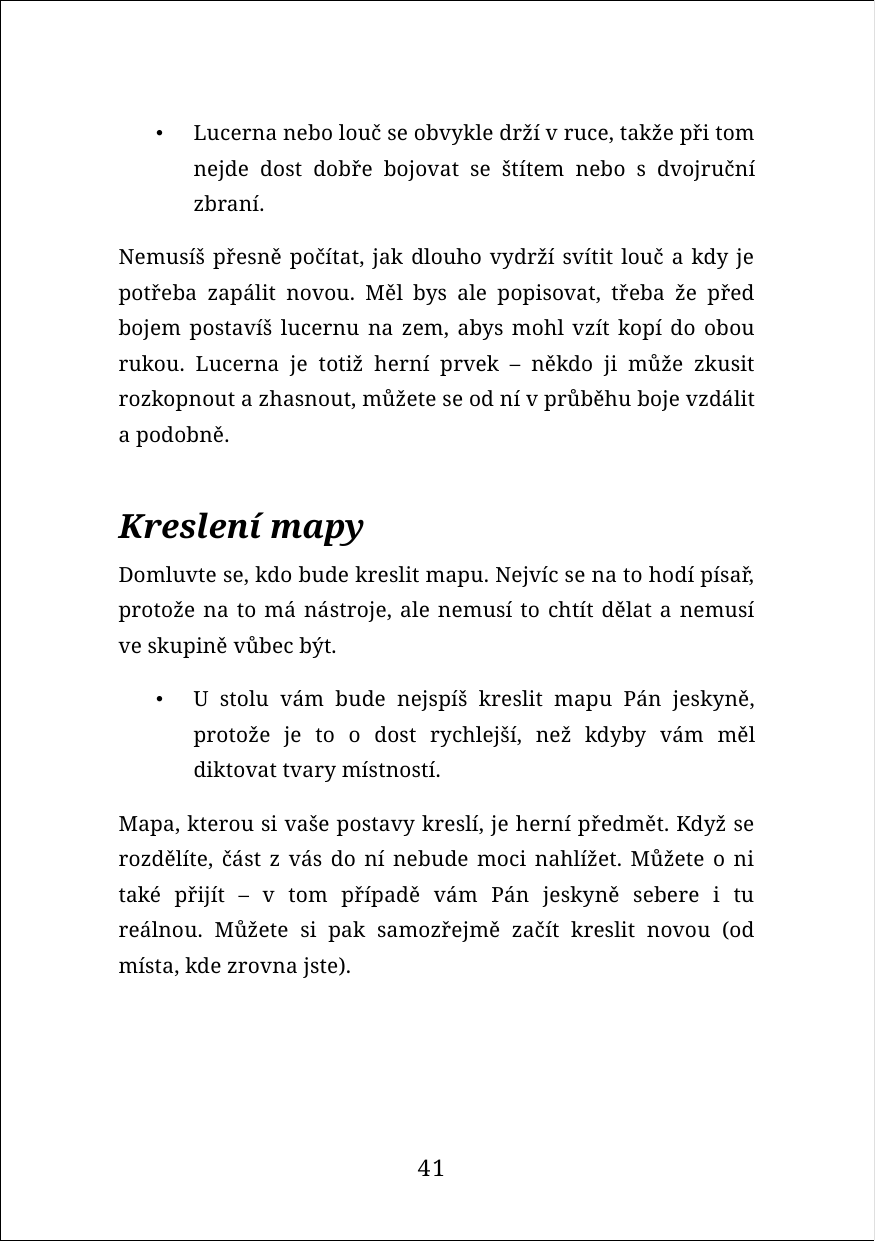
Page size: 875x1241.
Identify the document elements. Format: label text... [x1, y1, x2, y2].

list U stolu vám bude nejspíš kreslit mapu Pán jeskyně, protože je to o dost rychlejší, než kdyby vám měl diktovat tvary místností. [156, 684, 756, 784]
text Nemusíš přesně počítat, jak dlouho vydrží svítit louč a kdy je potřeba zapálit novou. Měl bys ale popisovat, třeba že před bojem postavíš lucernu na zem, abys mohl vzít kopí do obou rukou. Lucerna je totiž herní prvek – někdo ji může zkusit rozkopnout a zhasnout, můžete se od ní v průběhu boje vzdálit a podobně. [118, 242, 756, 448]
text Domluvte se, kdo bude kreslit mapu. Nejvíc se na to hodí písař, protože na to má nástroje, ale nemusí to chtít dělat a nemusí ve skupině vůbec být. [118, 560, 756, 659]
text Mapa, kterou si vaše postavy kreslí, je herní předmět. Když se rozdělíte, část z vás do ní nebude moci nahlížet. Můžete o ni také přijít – v tom případě vám Pán jeskyně sebere i tu reálnou. Můžete si pak samozřejmě začít kreslit novou (od místa, kde zrovna jste). [118, 809, 756, 979]
list Lucerna nebo louč se obvykle drží v ruce, takže při tom nejde dost dobře bojovat se štítem nebo s dvojruční zbraní. [156, 118, 756, 218]
subtitle Kreslení mapy [118, 503, 756, 548]
